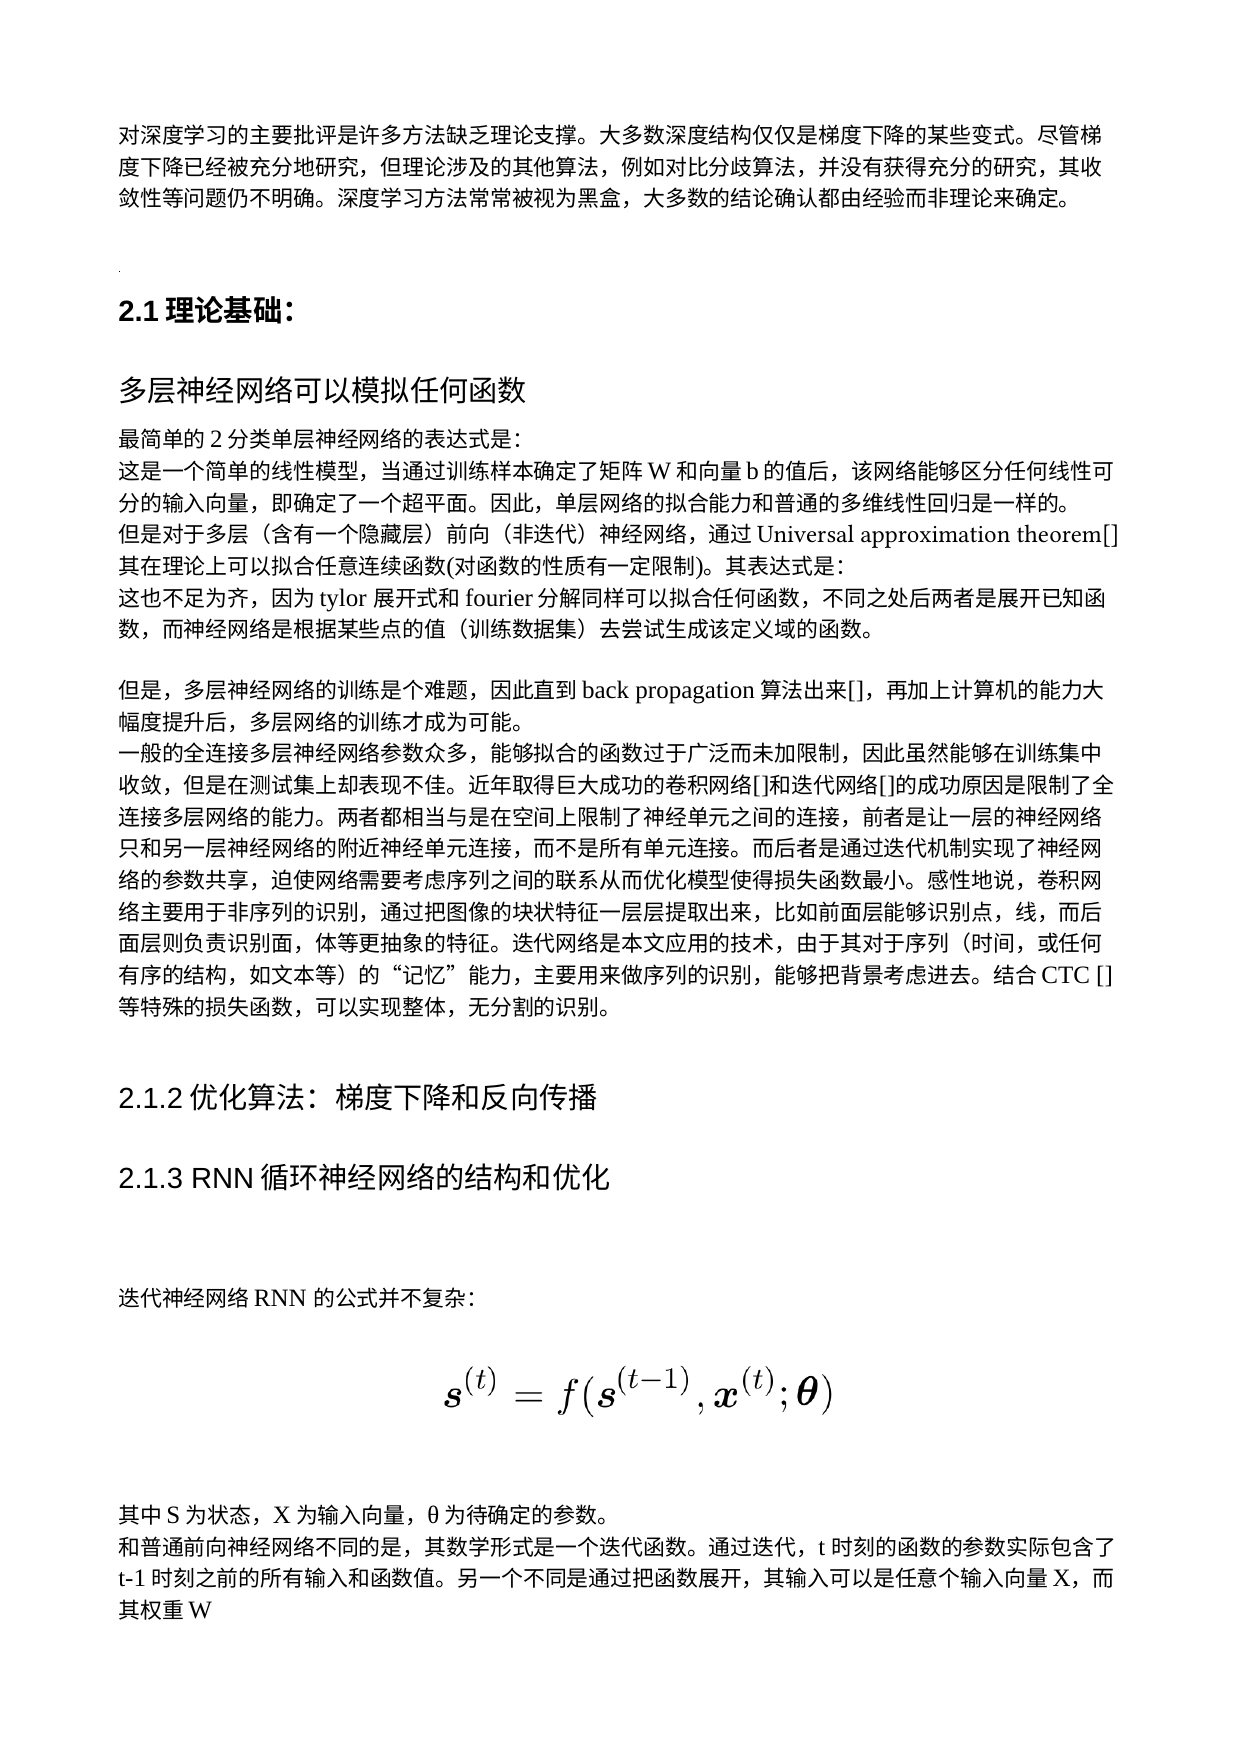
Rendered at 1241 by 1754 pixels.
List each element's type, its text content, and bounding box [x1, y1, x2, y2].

text 这也不足为齐，因为tylor 展开式和fourier分解同样可以拟合任何函数，不同之处后两者是展开已知函数，而神经网络是根据某些点的值（训练数据集）去尝试生成该定义域的函数。 [118, 581, 1122, 644]
subtitle 多层神经网络可以模拟任何函数 [118, 368, 1122, 410]
text 最简单的2分类单层神经网络的表达式是： [118, 422, 1122, 454]
subtitle 2.1理论基础： [118, 288, 1122, 330]
picture [405, 1341, 836, 1441]
text 对深度学习的主要批评是许多方法缺乏理论支撑。大多数深度结构仅仅是梯度下降的某些变式。尽管梯度下降已经被充分地研究，但理论涉及的其他算法，例如对比分歧算法，并没有获得充分的研究，其收敛性等问题仍不明确。深度学习方法常常被视为黑盒，大多数的结论确认都由经验而非理论来确定。 [118, 118, 1122, 213]
text 但是，多层神经网络的训练是个难题，因此直到back propagation算法出来[]，再加上计算机的能力大幅度提升后，多层网络的训练才成为可能。 [118, 673, 1122, 736]
text 一般的全连接多层神经网络参数众多，能够拟合的函数过于广泛而未加限制，因此虽然能够在训练集中收敛，但是在测试集上却表现不佳。近年取得巨大成功的卷积网络[]和迭代网络[]的成功原因是限制了全连接多层网络的能力。两者都相当与是在空间上限制了神经单元之间的连接，前者是让一层的神经网络只和另一层神经网络的附近神经单元连接，而不是所有单元连接。而后者是通过迭代机制实现了神经网络的参数共享，迫使网络需要考虑序列之间的联系从而优化模型使得损失函数最小。感性地说，卷积网络主要用于非序列的识别，通过把图像的块状特征一层层提取出来，比如前面层能够识别点，线，而后面层则负责识别面，体等更抽象的特征。迭代网络是本文应用的技术，由于其对于序列（时间，或任何有序的结构，如文本等）的“记忆”能力，主要用来做序列的识别，能够把背景考虑进去。结合CTC []等特殊的损失函数，可以实现整体，无分割的识别。 [118, 736, 1122, 1021]
text 迭代神经网络RNN 的公式并不复杂： [118, 1281, 1122, 1312]
subtitle 2.1.3 RNN循环神经网络的结构和优化 [118, 1155, 1122, 1197]
text 其中S为状态，X为输入向量，θ为待确定的参数。 [118, 1498, 1122, 1529]
text 这是一个简单的线性模型，当通过训练样本确定了矩阵W和向量b的值后，该网络能够区分任何线性可分的输入向量，即确定了一个超平面。因此，单层网络的拟合能力和普通的多维线性回归是一样的。 [118, 454, 1122, 517]
subtitle 2.1.2优化算法：梯度下降和反向传播 [118, 1075, 1122, 1117]
text 和普通前向神经网络不同的是，其数学形式是一个迭代函数。通过迭代，t 时刻的函数的参数实际包含了t-1时刻之前的所有输入和函数值。另一个不同是通过把函数展开，其输入可以是任意个输入向量X，而其权重W [118, 1529, 1122, 1624]
text 但是对于多层（含有一个隐藏层）前向（非迭代）神经网络，通过Universal approximation theorem[]其在理论上可以拟合任意连续函数(对函数的性质有一定限制)。其表达式是： [118, 517, 1122, 581]
